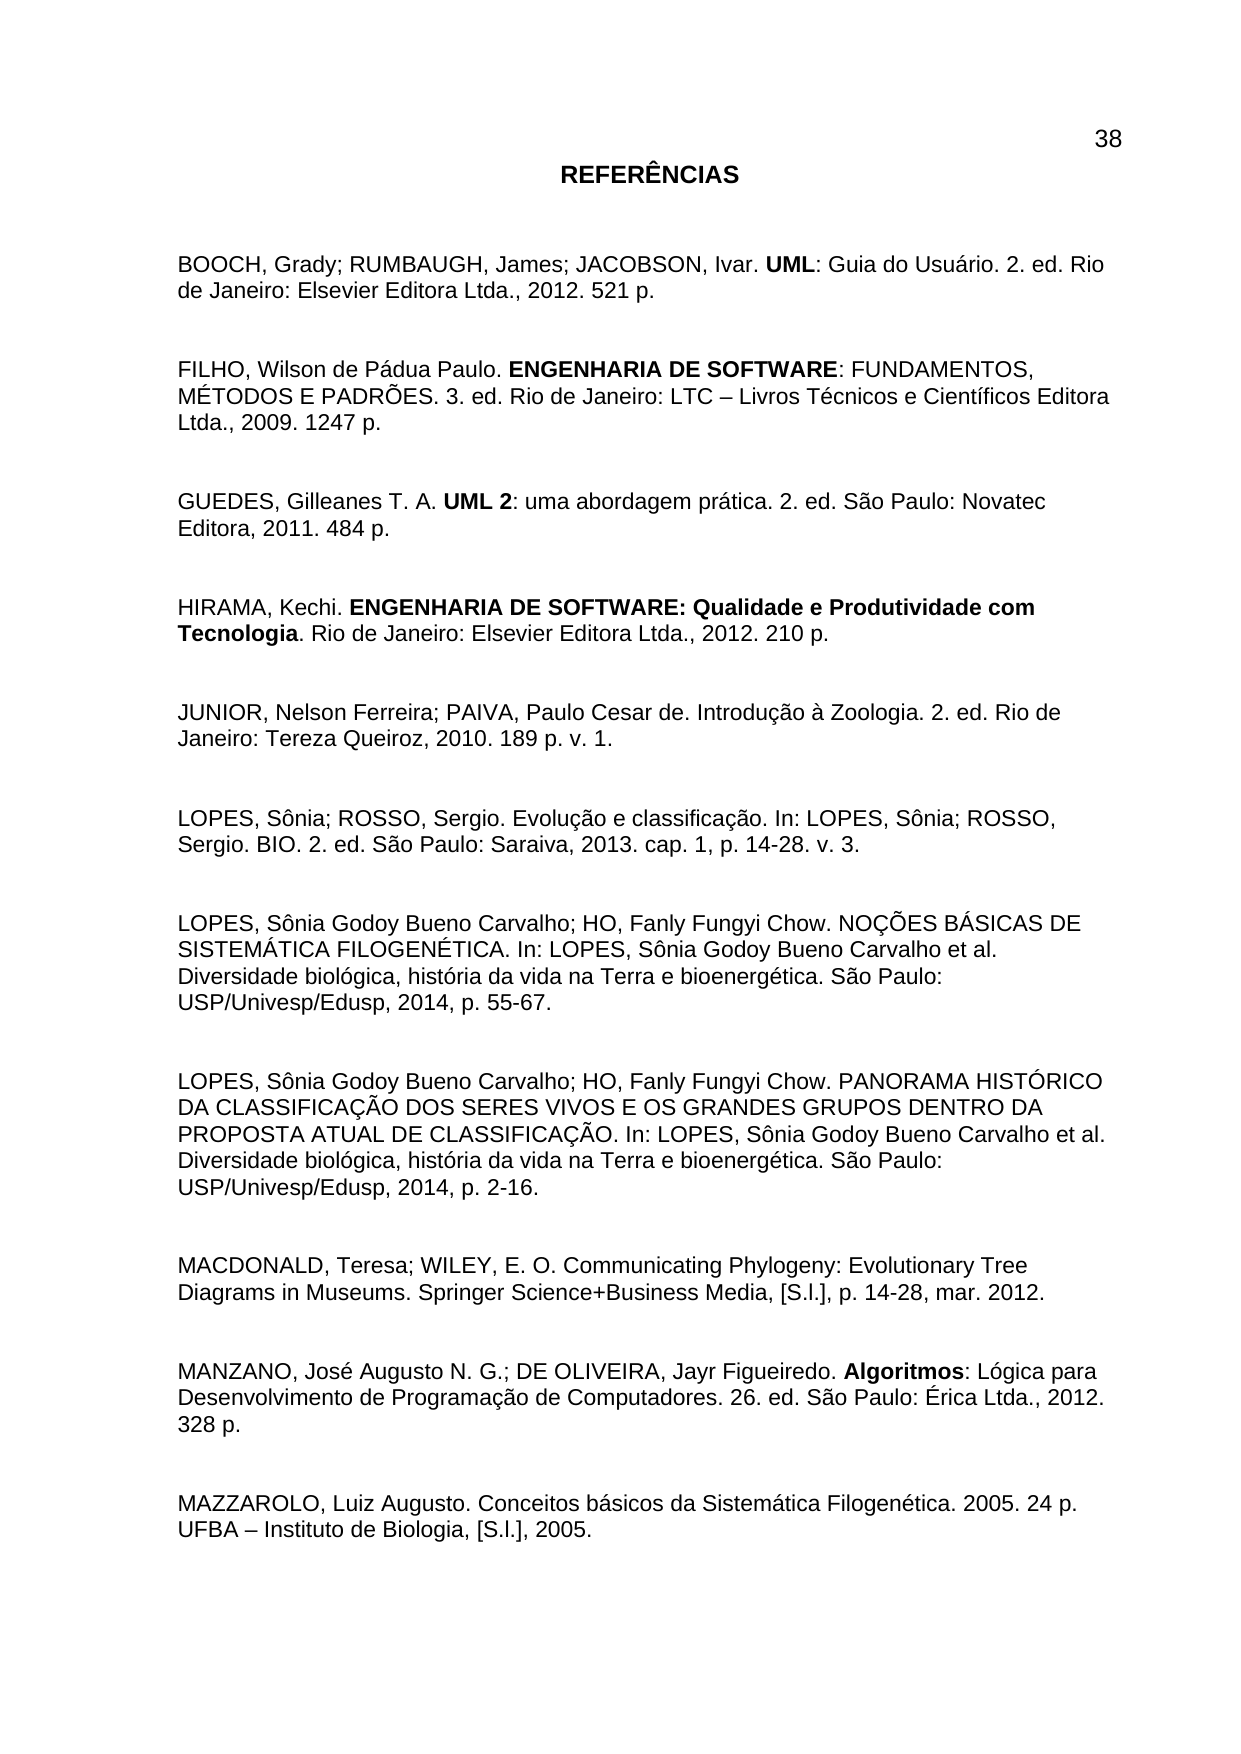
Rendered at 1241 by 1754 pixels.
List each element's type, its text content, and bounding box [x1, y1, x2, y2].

text FILHO, Wilson de Pádua Paulo. ENGENHARIA DE SOFTWARE: FUNDAMENTOS, MÉTODOS E PADRÕES. 3. ed. Rio de Janeiro: LTC – Livros Técnicos e Científicos Editora Ltda., 2009. 1247 p. [177, 356, 1122, 436]
text LOPES, Sônia Godoy Bueno Carvalho; HO, Fanly Fungyi Chow. NOÇÕES BÁSICAS DE SISTEMÁTICA FILOGENÉTICA. In: LOPES, Sônia Godoy Bueno Carvalho et al. Diversidade biológica, história da vida na Terra e bioenergética. São Paulo: USP/Univesp/Edusp, 2014, p. 55-67. [177, 910, 1122, 1015]
text JUNIOR, Nelson Ferreira; PAIVA, Paulo Cesar de. Introdução à Zoologia. 2. ed. Rio de Janeiro: Tereza Queiroz, 2010. 189 p. v. 1. [177, 699, 1122, 752]
text GUEDES, Gilleanes T. A. UML 2: uma abordagem prática. 2. ed. São Paulo: Novatec Editora, 2011. 484 p. [177, 488, 1122, 541]
text BOOCH, Grady; RUMBAUGH, James; JACOBSON, Ivar. UML: Guia do Usuário. 2. ed. Rio de Janeiro: Elsevier Editora Ltda., 2012. 521 p. [177, 251, 1122, 304]
text MACDONALD, Teresa; WILEY, E. O. Communicating Phylogeny: Evolutionary Tree Diagrams in Museums. Springer Science+Business Media, [S.l.], p. 14-28, mar. 2012. [177, 1252, 1122, 1305]
text MAZZAROLO, Luiz Augusto. Conceitos básicos da Sistemática Filogenética. 2005. 24 p. UFBA – Instituto de Biologia, [S.l.], 2005. [177, 1490, 1122, 1542]
text LOPES, Sônia; ROSSO, Sergio. Evolução e classificação. In: LOPES, Sônia; ROSSO, Sergio. BIO. 2. ed. São Paulo: Saraiva, 2013. cap. 1, p. 14-28. v. 3. [177, 804, 1122, 857]
text MANZANO, José Augusto N. G.; DE OLIVEIRA, Jayr Figueiredo. Algoritmos: Lógica para Desenvolvimento de Programação de Computadores. 26. ed. São Paulo: Érica Ltda., 2012. 328 p. [177, 1358, 1122, 1437]
text HIRAMA, Kechi. ENGENHARIA DE SOFTWARE: Qualidade e Produtividade com Tecnologia. Rio de Janeiro: Elsevier Editora Ltda., 2012. 210 p. [177, 594, 1122, 646]
text REFERÊNCIAS [177, 160, 1122, 188]
text LOPES, Sônia Godoy Bueno Carvalho; HO, Fanly Fungyi Chow. PANORAMA HISTÓRICO DA CLASSIFICAÇÃO DOS SERES VIVOS E OS GRANDES GRUPOS DENTRO DA PROPOSTA ATUAL DE CLASSIFICAÇÃO. In: LOPES, Sônia Godoy Bueno Carvalho et al. Diversidade biológica, história da vida na Terra e bioenergética. São Paulo: USP/Univesp/Edusp, 2014, p. 2-16. [177, 1068, 1122, 1200]
